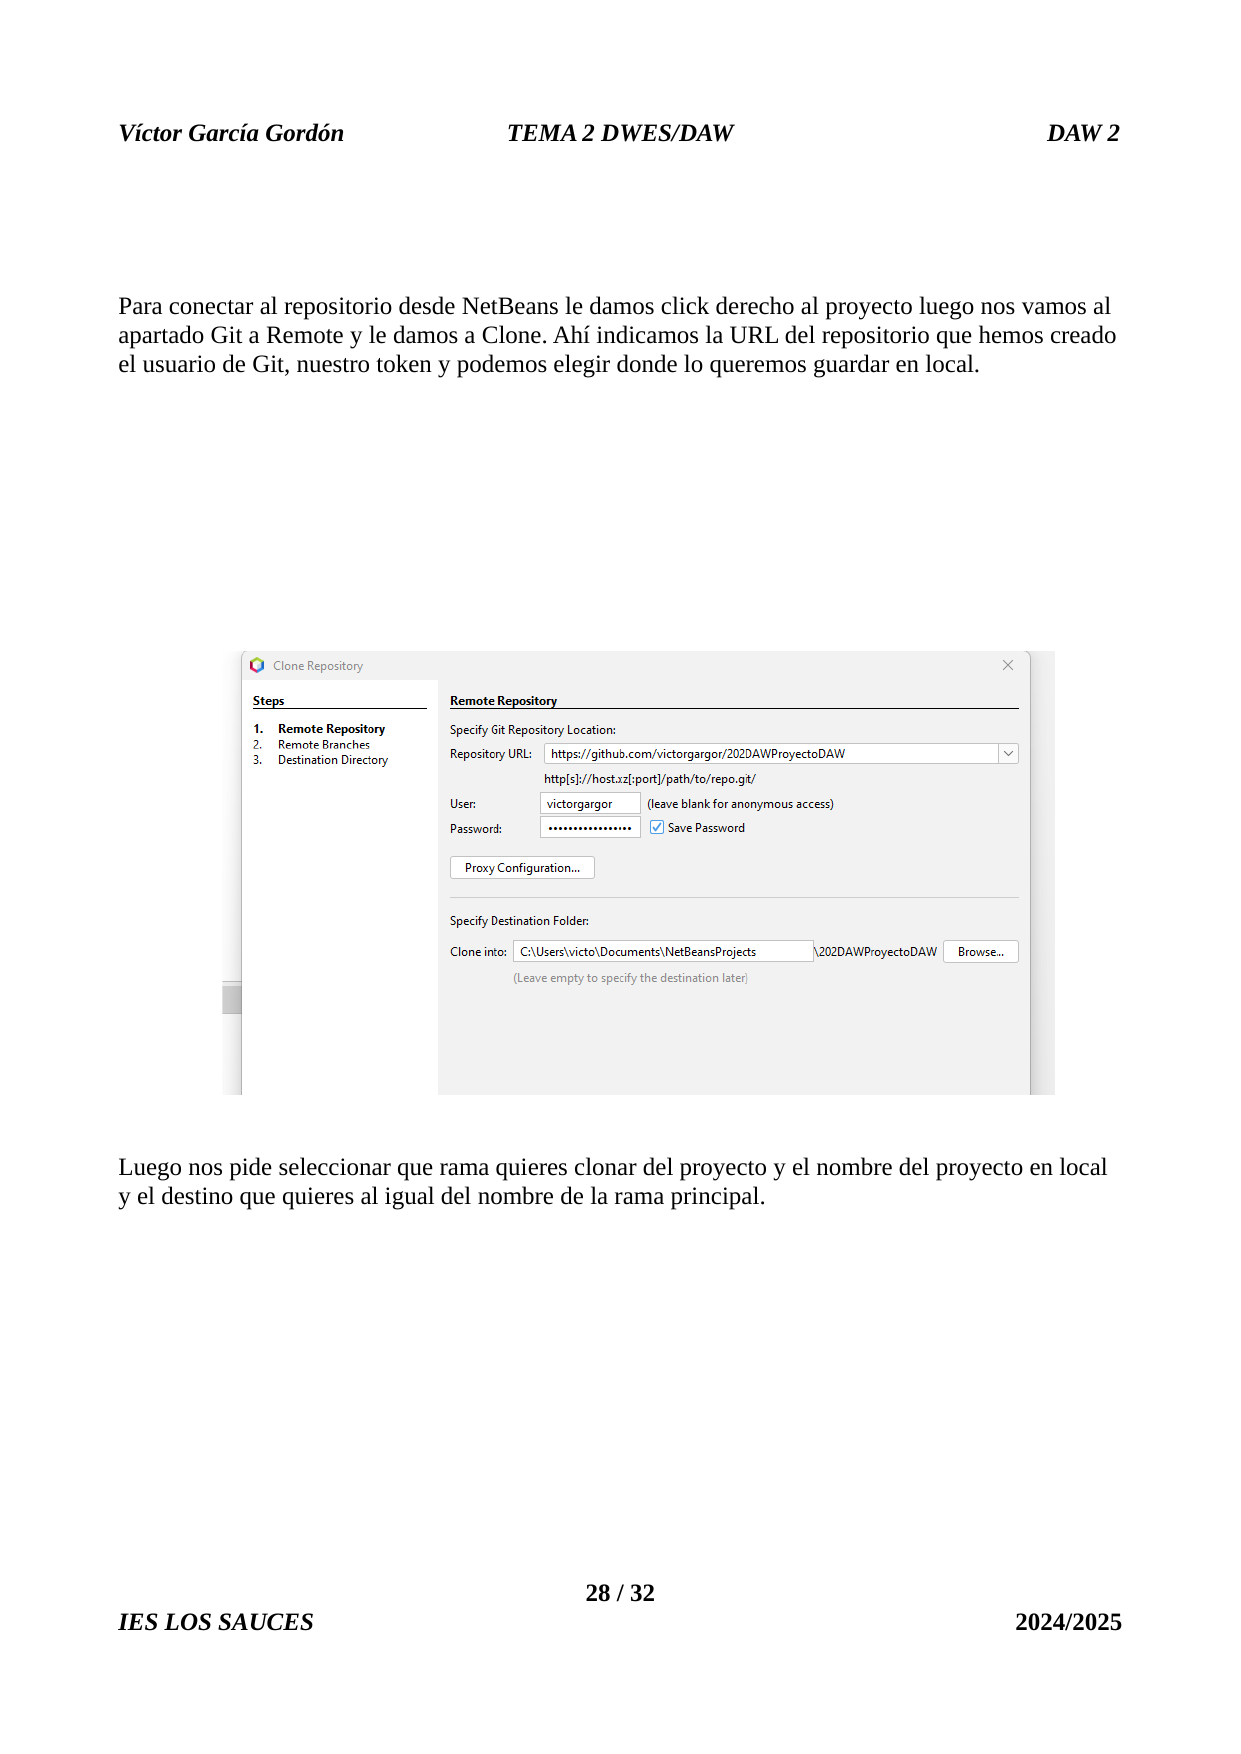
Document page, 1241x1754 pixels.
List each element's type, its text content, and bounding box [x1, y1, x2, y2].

picture [222, 651, 1055, 1095]
text Para conectar al repositorio desde NetBeans le damos click derecho al proyecto luego nos vamos al apartado Git a Remote y le damos a Clone. Ahí indicamos la URL del repositorio que hemos creado el usuario de Git, nuestro token y podemos elegir donde lo queremos guardar en local. [118, 291, 1122, 378]
text Luego nos pide seleccionar que rama quieres clonar del proyecto y el nombre del proyecto en local y el destino que quieres al igual del nombre de la rama principal. [118, 1152, 1122, 1209]
